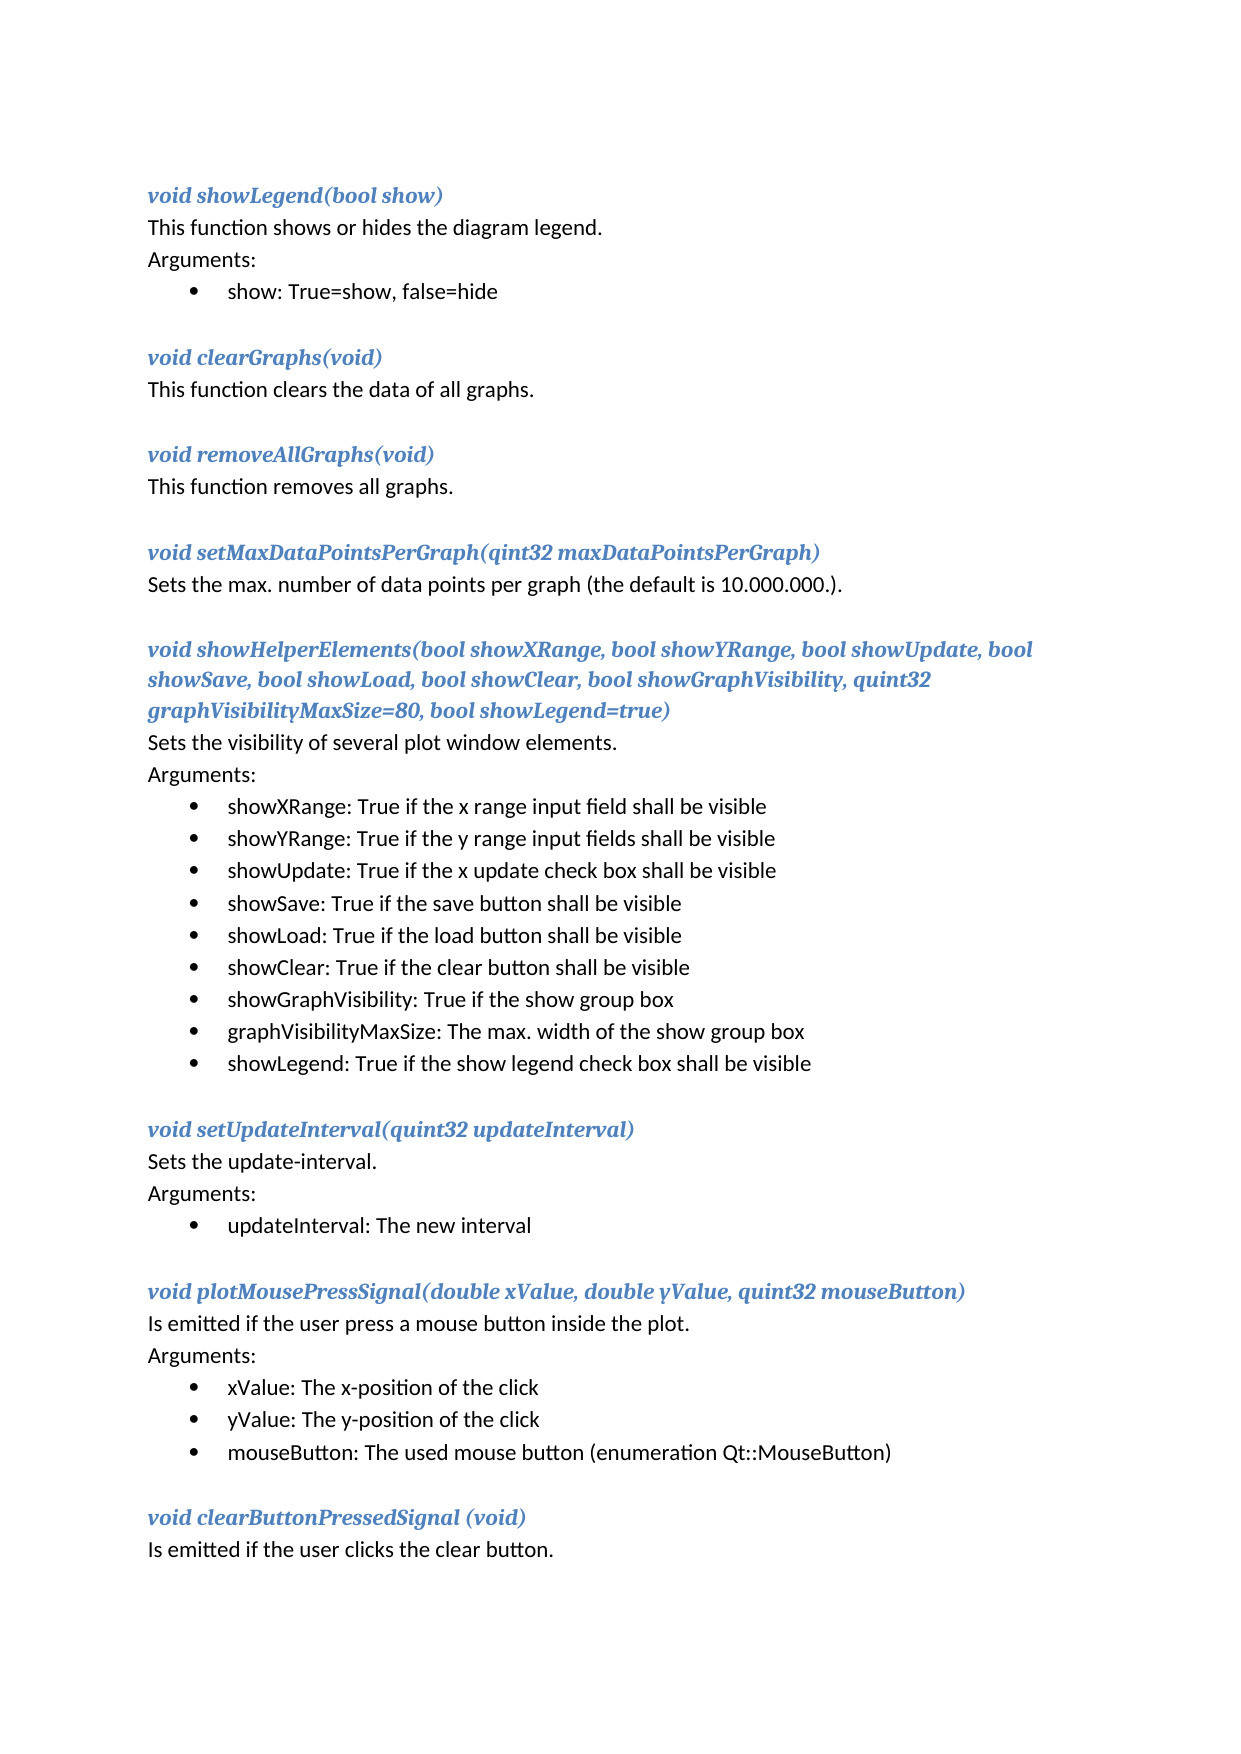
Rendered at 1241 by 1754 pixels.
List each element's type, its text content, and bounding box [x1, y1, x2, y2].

list showSave: True if the save button shall be visible [190, 889, 1093, 917]
list yValue: The y-position of the click [190, 1406, 1093, 1433]
list graphVisibilityMaxSize: The max. width of the show group box [190, 1017, 1093, 1045]
list mouseButton: The used mouse button (enumeration Qt::MouseButton) [190, 1438, 1093, 1466]
list updateInterval: The new interval [190, 1211, 1093, 1239]
text Arguments: [148, 760, 1093, 788]
subtitle void removeAllGraphs(void) [148, 442, 1093, 468]
text Arguments: [148, 245, 1093, 273]
list showClear: True if the clear button shall be visible [190, 953, 1093, 981]
subtitle void plotMousePressSignal(double xValue, double yValue, quint32 mouseButton) [148, 1279, 1093, 1305]
text Is emitted if the user press a mouse button inside the plot. [148, 1309, 1093, 1337]
list xValue: The x-position of the click [190, 1373, 1093, 1401]
list showUpdate: True if the x update check box shall be visible [190, 856, 1093, 884]
text Is emitted if the user clicks the clear button. [148, 1535, 1093, 1563]
list show: True=show, false=hide [190, 277, 1093, 305]
subtitle void clearButtonPressedSignal (void) [148, 1505, 1093, 1531]
text This function removes all graphs. [148, 472, 1093, 500]
list showXRange: True if the x range input field shall be visible [190, 792, 1093, 820]
subtitle void showLegend(bool show) [148, 183, 1093, 209]
text Sets the visibility of several plot window elements. [148, 728, 1093, 756]
text This function shows or hides the diagram legend. [148, 213, 1093, 241]
list showLoad: True if the load button shall be visible [190, 921, 1093, 949]
text Sets the update-interval. [148, 1147, 1093, 1175]
list showLegend: True if the show legend check box shall be visible [190, 1049, 1093, 1078]
text Arguments: [148, 1179, 1093, 1207]
list showYRange: True if the y range input fields shall be visible [190, 824, 1093, 852]
subtitle void setUpdateInterval(quint32 updateInterval) [148, 1117, 1093, 1143]
subtitle void setMaxDataPointsPerGraph(qint32 maxDataPointsPerGraph) [148, 539, 1093, 566]
text Sets the max. number of data points per graph (the default is 10.000.000.). [148, 570, 1093, 598]
text This function clears the data of all graphs. [148, 375, 1093, 403]
subtitle void clearGraphs(void) [148, 344, 1093, 371]
subtitle void showHelperElements(bool showXRange, bool showYRange, bool showUpdate, bool showSave, bool showLoad, bool showClear, bool showGraphVisibility, quint32 graphVisibilityMaxSize=80, bool showLegend=true) [148, 637, 1093, 724]
list showGraphVisibility: True if the show group box [190, 985, 1093, 1013]
text Arguments: [148, 1341, 1093, 1369]
